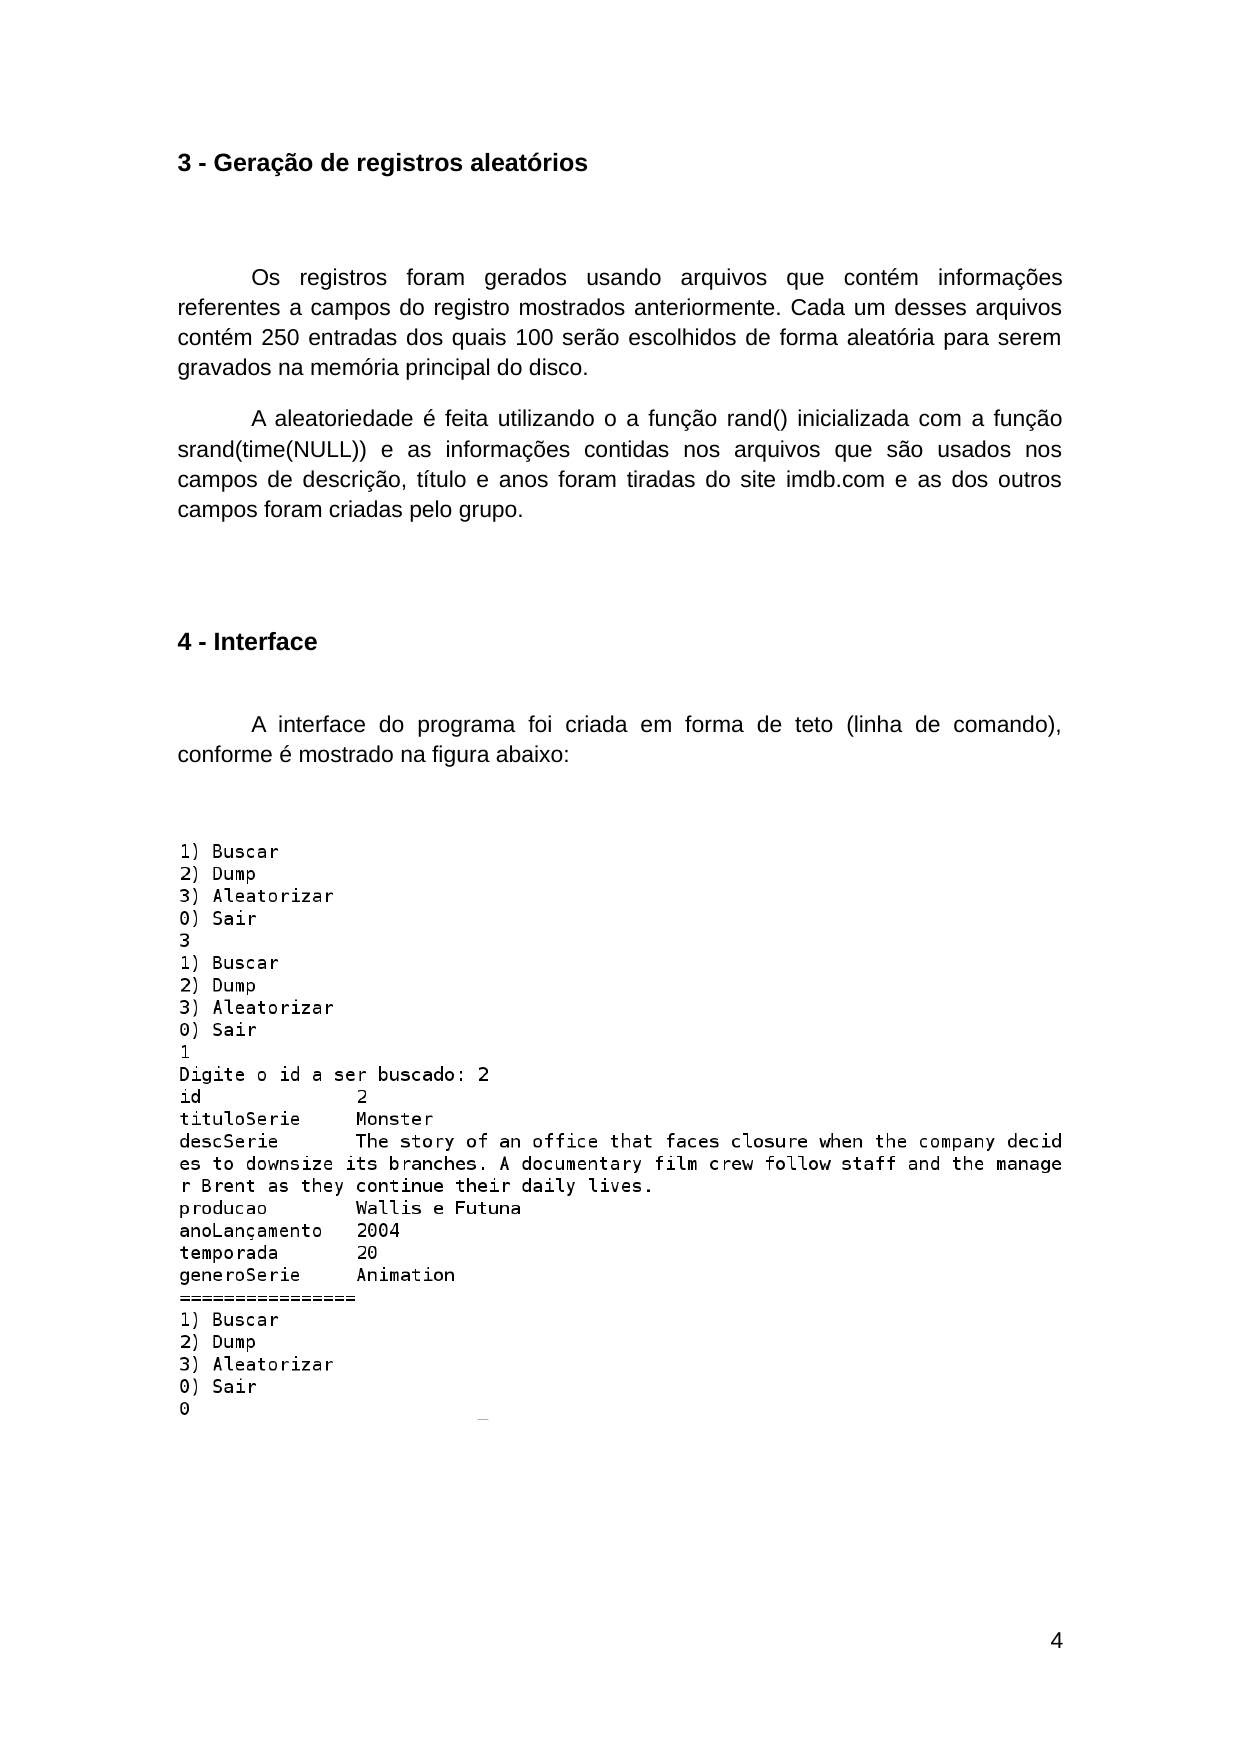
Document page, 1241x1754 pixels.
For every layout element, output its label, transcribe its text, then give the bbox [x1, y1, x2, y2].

text Os registros foram gerados usando arquivos que contém informações referentes a campos do registro mostrados anteriormente. Cada um desses arquivos contém 250 entradas dos quais 100 serão escolhidos de forma aleatória para serem gravados na memória principal do disco. [177, 264, 1063, 381]
text A interface do programa foi criada em forma de teto (linha de comando), conforme é mostrado na figura abaixo: [177, 711, 1063, 768]
text A aleatoriedade é feita utilizando o a função rand() inicializada com a função srand(time(NULL)) e as informações contidas nos arquivos que são usados nos campos de descrição, título e anos foram tiradas do site imdb.com e as dos outros campos foram criadas pelo grupo. [177, 405, 1063, 522]
picture [180, 843, 1067, 1420]
subtitle 4 - Interface [177, 627, 1063, 656]
subtitle 3 - Geração de registros aleatórios [177, 148, 1063, 176]
